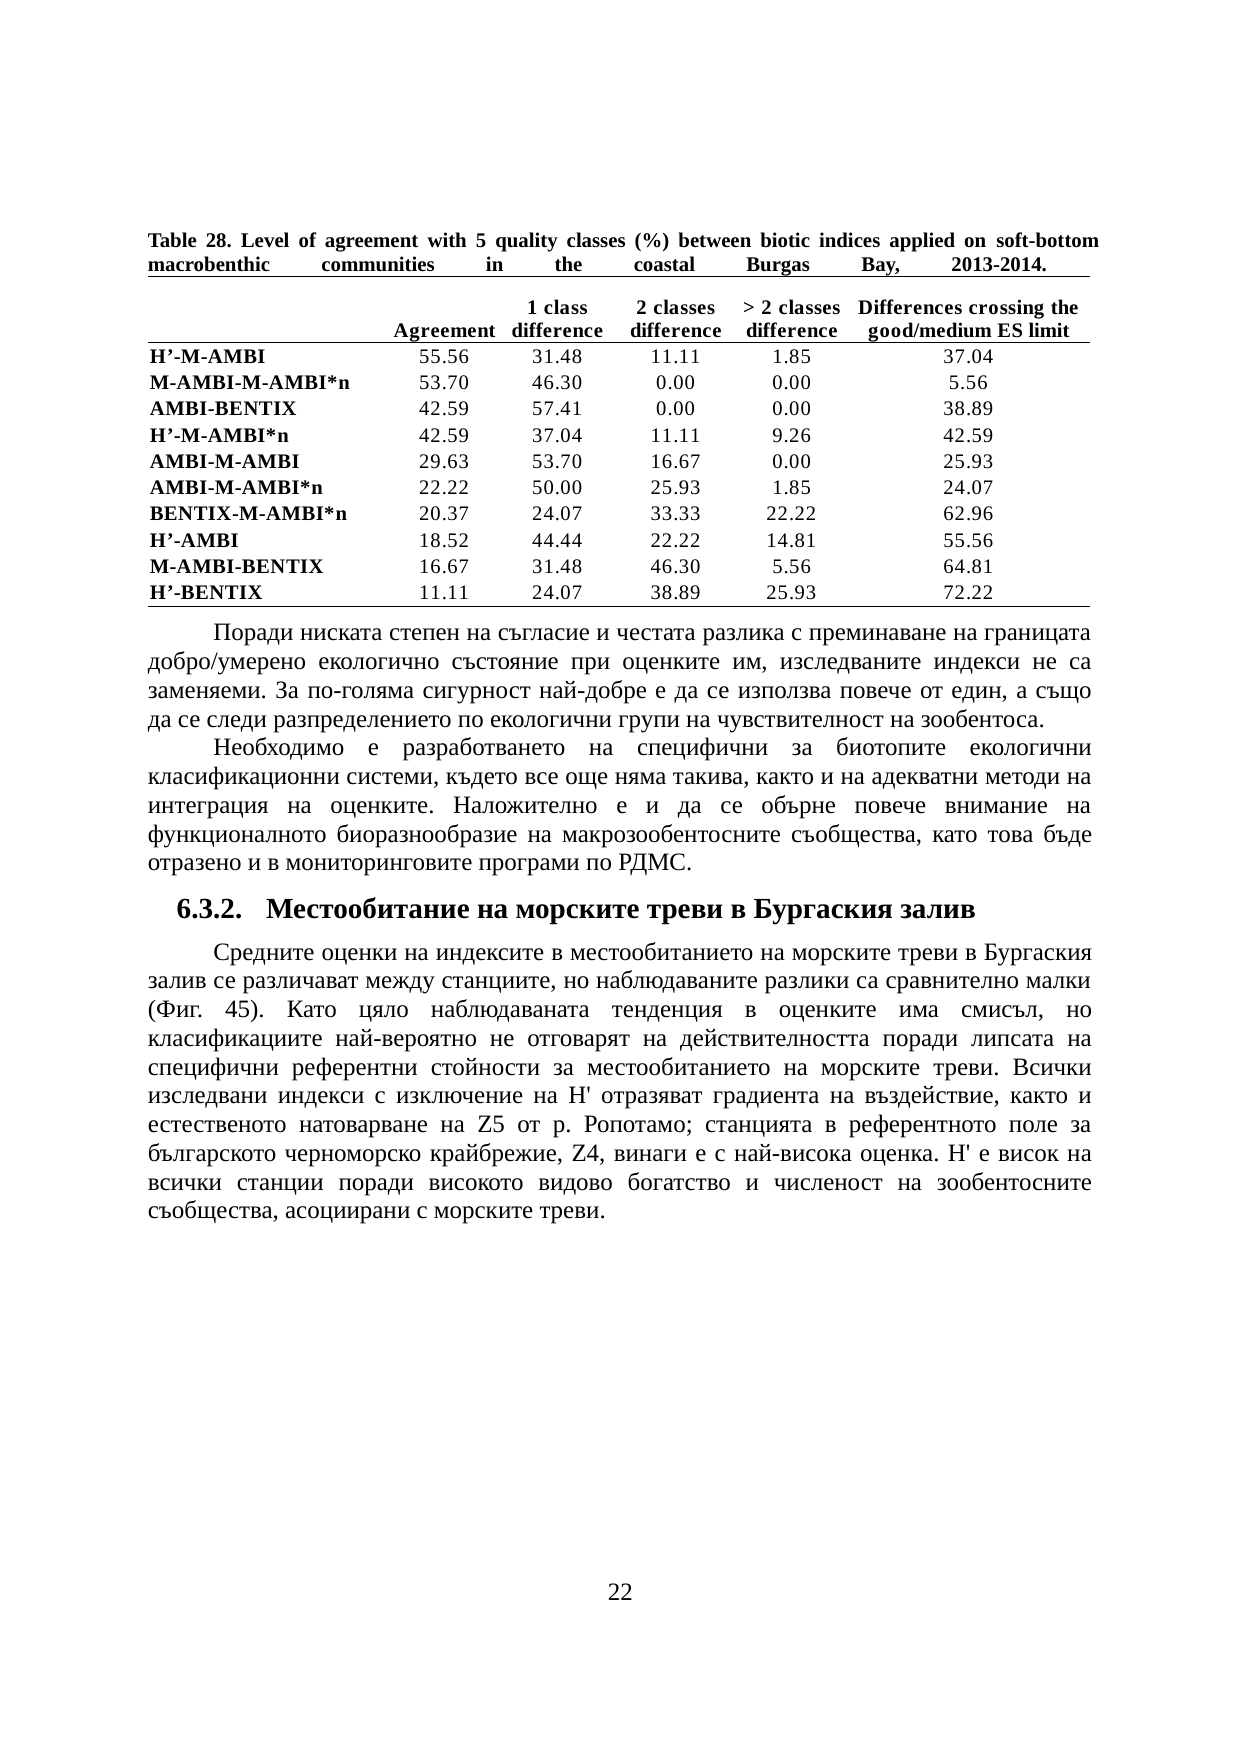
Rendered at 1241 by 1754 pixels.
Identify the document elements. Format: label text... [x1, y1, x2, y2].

subtitle Местообитание на морските треви в Бургаския залив [242, 891, 1093, 924]
text Поради ниската степен на съгласие и честата разлика с преминаване на границата добро/умерено екологично състояние при оценките им, изследваните индекси не са заменяеми. За по-голяма сигурност най-добре е да се използва повече от един, а също да се следи разпределението по екологични групи на чувствителност на зообентоса. [148, 617, 1093, 732]
text Необходимо е разработването на специфични за биотопите екологични класификационни системи, където все още няма такива, както и на адекватни методи на интеграция на оценките. Наложително е и да се обърне повече внимание на функционалното биоразнообразие на макрозообентосните съобщества, като това бъде отразено и в мониторинговите програми по РДМС. [148, 732, 1093, 876]
text Средните оценки на индексите в местообитанието на морските треви в Бургаския залив се различават между станциите, но наблюдаваните разлики са сравнително малки (Фиг. 45). Като цяло наблюдаваната тенденция в оценките има смисъл, но класификациите най-вероятно не отговарят на действителността поради липсата на специфични референтни стойности за местообитанието на морските треви. Всички изследвани индекси с изключение на H' отразяват градиента на въздействие, както и естественото натоварване на Z5 от р. Ропотамо; станцията в референтното поле за българското черноморско крайбрежие, Z4, винаги е с най-висока оценка. H' е висок на всички станции поради високото видово богатство и численост на зообентосните съобщества, асоциирани с морските треви. [148, 937, 1093, 1224]
text Table 28. Level of agreement with 5 quality classes (%) between biotic indices applied on soft-bottom macrobenthic communities in the coastal Burgas Bay, 2013-2014. [148, 228, 1099, 608]
